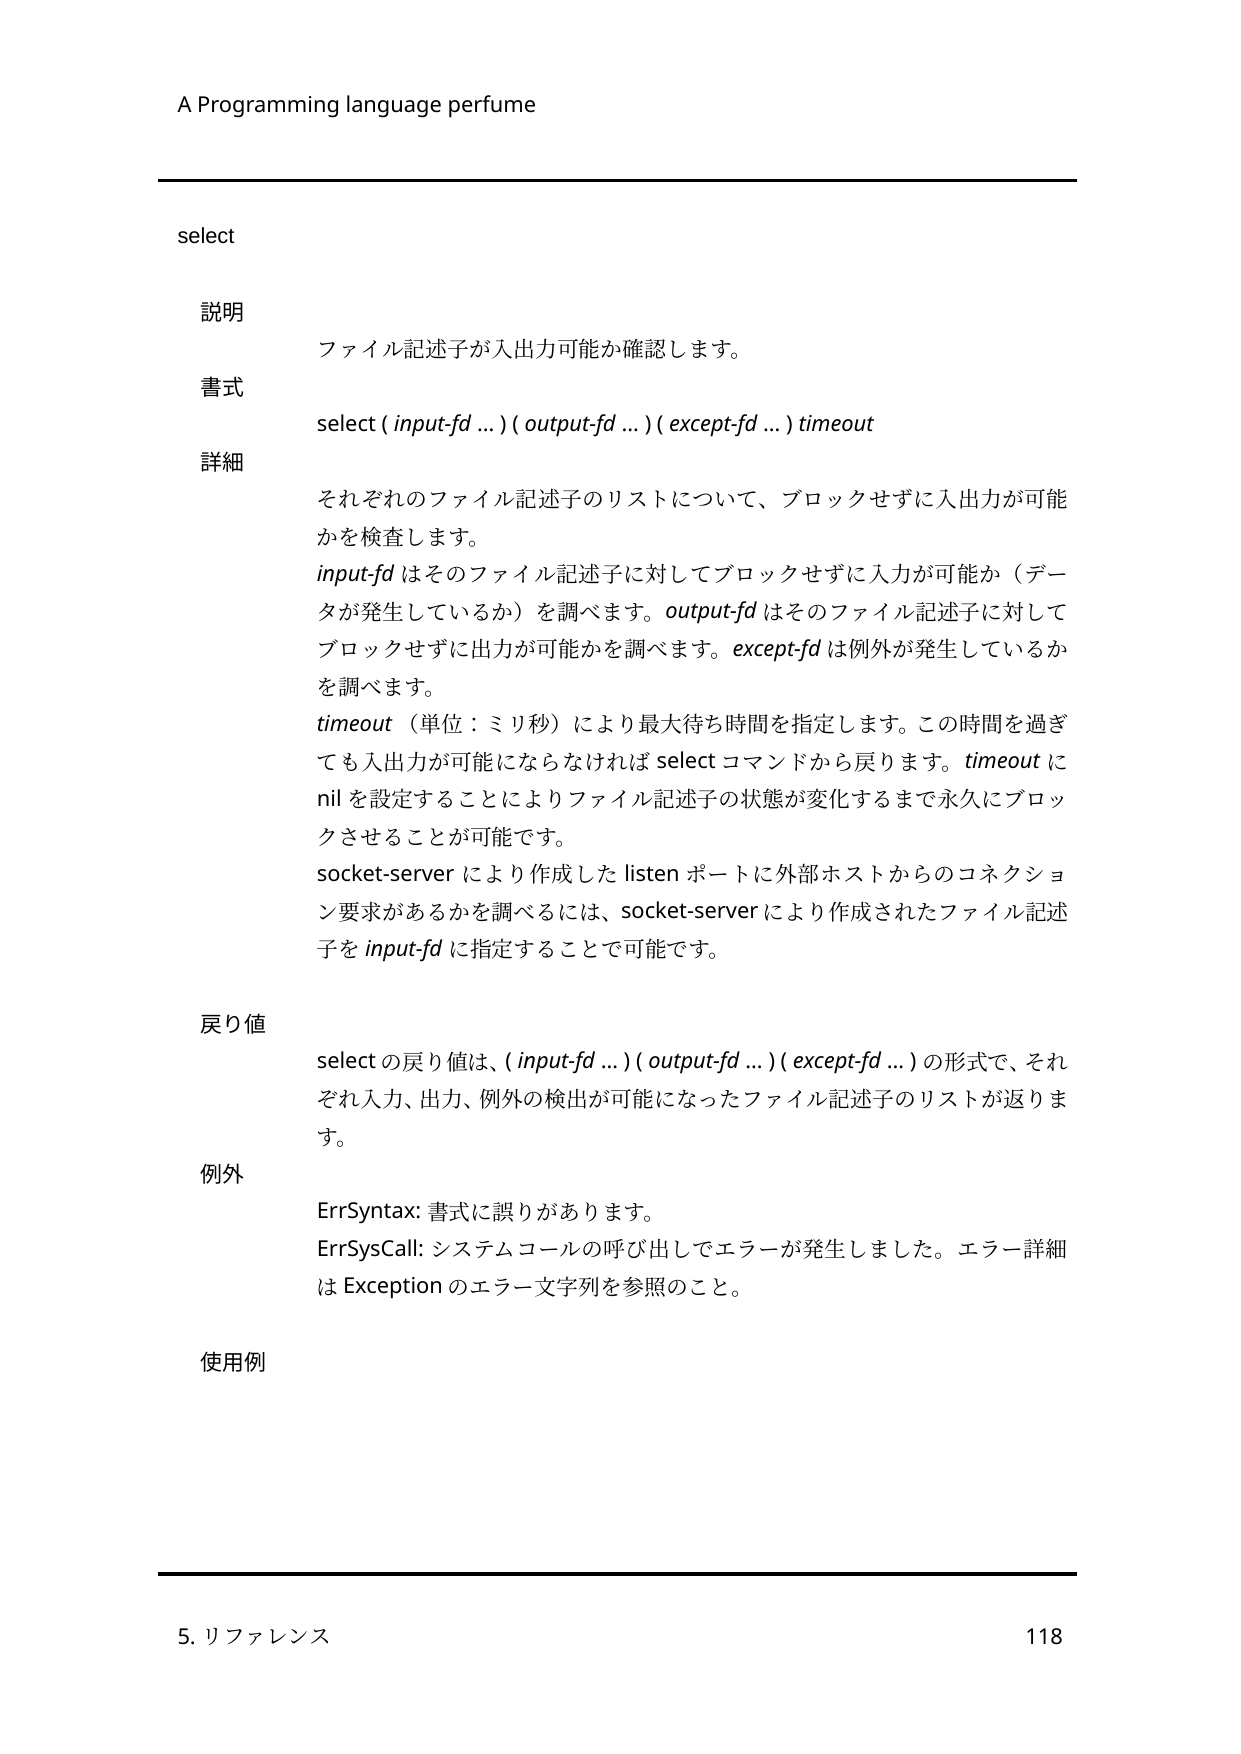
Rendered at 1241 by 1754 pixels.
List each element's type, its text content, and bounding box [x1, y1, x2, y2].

table_cell selectの戻り値は、( input-fd … ) ( output-fd … ) ( except-fd … ) の形式で、それぞれ入力、出力、例外の検出が可能になったファイル記述子のリストが返ります。 [317, 979, 1068, 1154]
table_cell 戻り値 [200, 979, 317, 1154]
table_cell select ( input-fd … ) ( output-fd … ) ( except-fd … ) timeout [317, 367, 1068, 442]
table_cell [317, 1317, 1068, 1417]
table_cell 詳細 [200, 442, 317, 979]
table_cell ErrSyntax: 書式に誤りがあります。 ErrSysCall: システムコールの呼び出しでエラーが発生しました。エラー詳細はExceptionのエラー文字列を参照のこと。 [317, 1154, 1068, 1317]
subtitle select [177, 217, 1063, 254]
table_cell 書式 [200, 367, 317, 442]
table_cell それぞれのファイル記述子のリストについて、ブロックせずに入出力が可能かを検査します。 input-fd はそのファイル記述子に対してブロックせずに入力が可能か（データが発生しているか）を調べます。output-fd はそのファイル記述子に対してブロックせずに出力が可能かを調べます。except-fd は例外が発生しているかを調べます。 timeout （単位：ミリ秒）により最大待ち時間を指定します。この時間を過ぎても入出力が可能にならなければselectコマンドから戻ります。timeout にnil を設定することによりファイル記述子の状態が変化するまで永久にブロックさせることが可能です。 socket-server により作成したlistenポートに外部ホストからのコネクション要求があるかを調べるには、socket-serverにより作成されたファイル記述子をinput-fd に指定することで可能です。 [317, 442, 1068, 979]
table_header ファイル記述子が入出力可能か確認します。 [317, 292, 1068, 367]
table_cell 使用例 [200, 1317, 317, 1417]
table_cell 例外 [200, 1154, 317, 1317]
table_header 説明 [200, 292, 317, 367]
